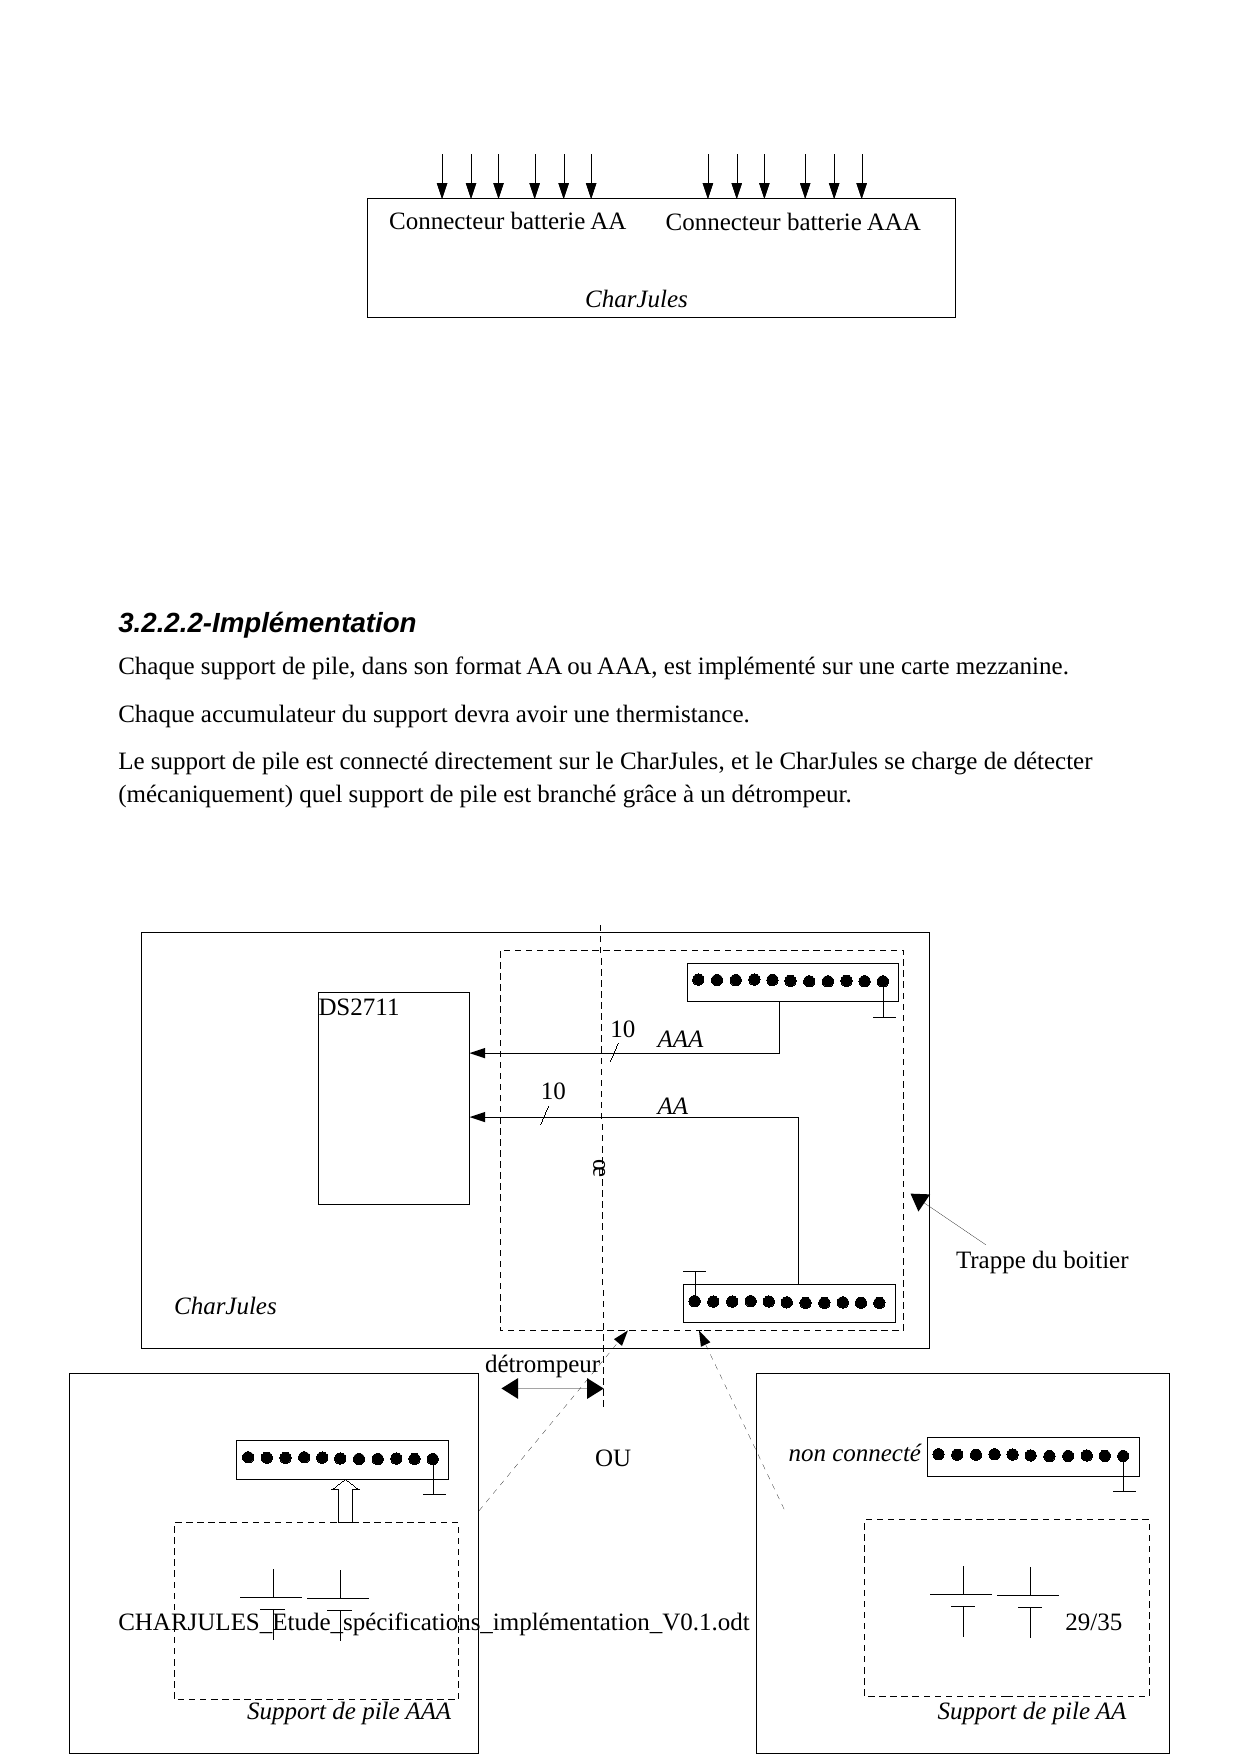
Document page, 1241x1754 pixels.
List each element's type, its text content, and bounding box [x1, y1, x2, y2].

text Chaque support de pile, dans son format AA ou AAA, est implémenté sur une carte mezzanine. [118, 651, 1122, 680]
subtitle 3.2.2.2-Implémentation [118, 607, 1122, 638]
text Chaque accumulateur du support devra avoir une thermistance. [118, 699, 1122, 727]
text Le support de pile est connecté directement sur le CharJules, et le CharJules se charge de détecter (mécaniquement) quel support de pile est branché grâce à un détrompeur. [118, 746, 1122, 808]
